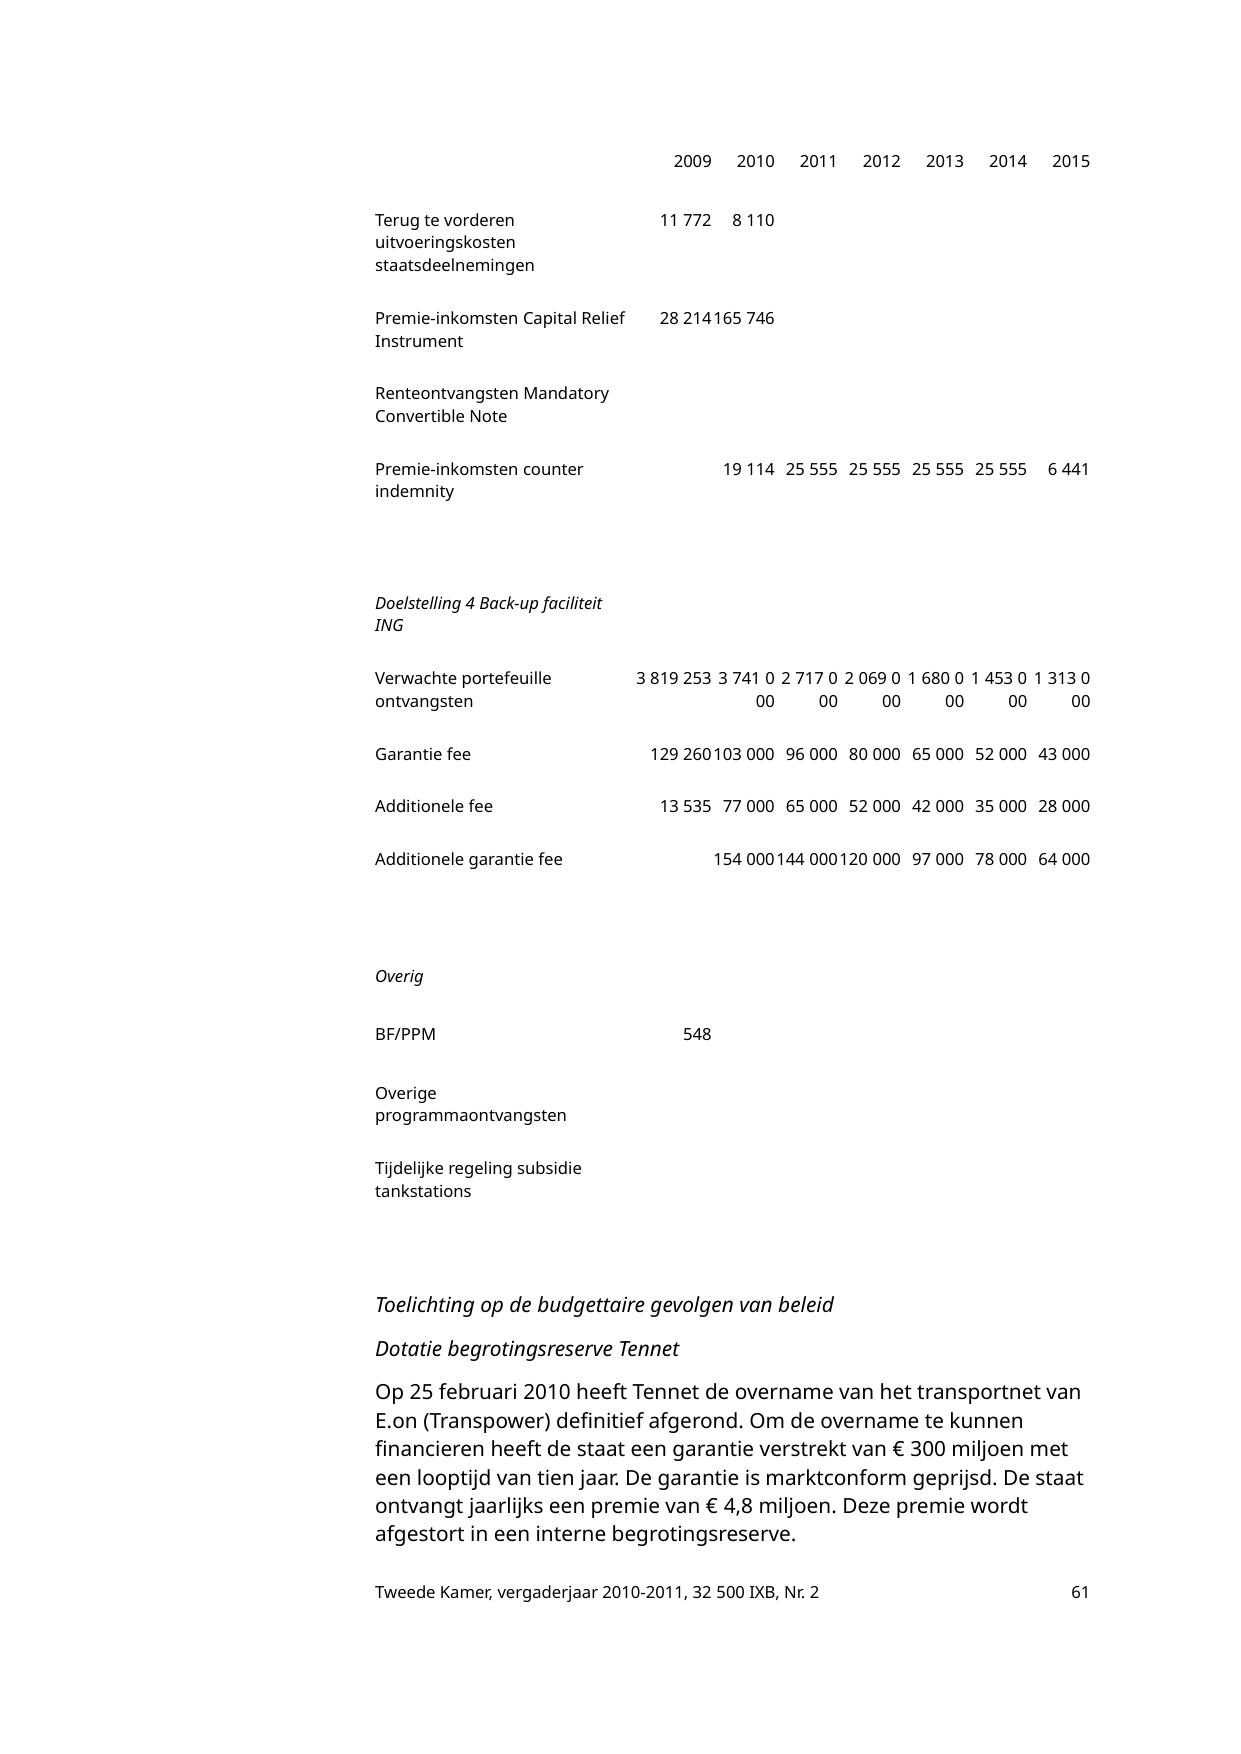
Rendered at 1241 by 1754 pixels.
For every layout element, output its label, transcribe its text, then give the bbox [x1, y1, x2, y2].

table_cell [964, 382, 1027, 457]
table_cell [775, 964, 838, 1023]
table_cell 2 069 000 [838, 667, 901, 742]
table_cell [711, 964, 774, 1023]
table_cell [627, 382, 711, 457]
table_header 2014 [964, 150, 1027, 208]
table_cell Tijdelijke regeling subsidie tankstations [375, 1157, 627, 1232]
table_cell [964, 906, 1027, 964]
table_cell [775, 591, 838, 667]
table_cell 52 000 [838, 795, 901, 847]
table_cell [901, 591, 964, 667]
table_cell [901, 307, 964, 382]
table_cell [775, 906, 838, 964]
table_cell 154 000 [711, 848, 774, 906]
table_cell Verwachte portefeuille ontvangsten [375, 667, 627, 742]
table_cell [901, 1157, 964, 1232]
table_cell 13 535 [627, 795, 711, 847]
table_cell [775, 533, 838, 591]
table_cell 2 717 000 [775, 667, 838, 742]
table_cell [375, 906, 627, 964]
table_cell [838, 209, 901, 307]
table_cell 96 000 [775, 742, 838, 795]
table_cell Doelstelling 4 Back-up faciliteit ING [375, 591, 627, 667]
table_cell [838, 533, 901, 591]
table_cell [964, 1081, 1027, 1157]
table_header 2010 [711, 150, 774, 208]
table_cell [838, 906, 901, 964]
table_cell [711, 1023, 774, 1081]
table_cell 65 000 [901, 742, 964, 795]
table_cell [1027, 591, 1090, 667]
table_cell [1027, 964, 1090, 1023]
table_cell [1027, 382, 1090, 457]
table_cell 19 114 [711, 458, 774, 533]
table_cell Garantie fee [375, 742, 627, 795]
table_cell 8 110 [711, 209, 774, 307]
table_cell [901, 964, 964, 1023]
table_cell 6 441 [1027, 458, 1090, 533]
table_cell [838, 1023, 901, 1081]
table_cell [775, 307, 838, 382]
table_cell [838, 964, 901, 1023]
table_cell [1027, 533, 1090, 591]
table_cell 25 555 [964, 458, 1027, 533]
table_cell 43 000 [1027, 742, 1090, 795]
text Dotatie begrotingsreserve Tennet [375, 1334, 1090, 1362]
table_cell [711, 533, 774, 591]
table_cell [1027, 209, 1090, 307]
table_cell 77 000 [711, 795, 774, 847]
table_cell [627, 591, 711, 667]
table_cell 78 000 [964, 848, 1027, 906]
table_cell [901, 906, 964, 964]
table_cell [627, 906, 711, 964]
table_cell [964, 209, 1027, 307]
table_cell 120 000 [838, 848, 901, 906]
table_cell Additionele garantie fee [375, 848, 627, 906]
table_cell [775, 382, 838, 457]
table_header 2013 [901, 150, 964, 208]
table_header 2009 [627, 150, 711, 208]
table_cell [627, 458, 711, 533]
table_cell Premie-inkomsten counter indemnity [375, 458, 627, 533]
table_cell 28 214 [627, 307, 711, 382]
table_cell Renteontvangsten Mandatory Convertible Note [375, 382, 627, 457]
table_cell [964, 1023, 1027, 1081]
table_cell [964, 1157, 1027, 1232]
table_cell 165 746 [711, 307, 774, 382]
text Toelichting op de budgettaire gevolgen van beleid [375, 1291, 1090, 1319]
table_cell [627, 533, 711, 591]
table_cell [627, 1157, 711, 1232]
table_cell [901, 1081, 964, 1157]
table_cell [375, 533, 627, 591]
table_cell [1027, 906, 1090, 964]
table_cell [1027, 1157, 1090, 1232]
table_cell 25 555 [838, 458, 901, 533]
table_cell 65 000 [775, 795, 838, 847]
table_cell [838, 591, 901, 667]
table_cell [964, 307, 1027, 382]
table_cell [901, 533, 964, 591]
table_cell Overig [375, 964, 627, 1023]
table_cell [838, 307, 901, 382]
table_cell [775, 1081, 838, 1157]
table_cell [838, 1081, 901, 1157]
table_cell 35 000 [964, 795, 1027, 847]
table_cell 1 313 000 [1027, 667, 1090, 742]
table_cell Premie-inkomsten Capital Relief Instrument [375, 307, 627, 382]
table_header [375, 150, 627, 208]
table_cell BF/PPM [375, 1023, 627, 1081]
table_cell [711, 1157, 774, 1232]
table_cell Terug te vorderen uitvoeringskosten staatsdeelnemingen [375, 209, 627, 307]
table_header 2011 [775, 150, 838, 208]
table_cell [775, 1157, 838, 1232]
table_cell [627, 1081, 711, 1157]
table_cell 97 000 [901, 848, 964, 906]
table_cell 52 000 [964, 742, 1027, 795]
table_cell [711, 591, 774, 667]
table_cell [1027, 307, 1090, 382]
table_header 2015 [1027, 150, 1090, 208]
table_cell 3 741 000 [711, 667, 774, 742]
table_cell [901, 382, 964, 457]
table_cell [1027, 1081, 1090, 1157]
table_cell [901, 1023, 964, 1081]
table_cell 548 [627, 1023, 711, 1081]
table_cell 25 555 [901, 458, 964, 533]
table_cell [838, 1157, 901, 1232]
table_cell 42 000 [901, 795, 964, 847]
table_cell [964, 964, 1027, 1023]
table_cell Additionele fee [375, 795, 627, 847]
table_cell [775, 1023, 838, 1081]
table_cell [838, 382, 901, 457]
table_cell 64 000 [1027, 848, 1090, 906]
table_cell Overige programmaontvangsten [375, 1081, 627, 1157]
table_cell 1 680 000 [901, 667, 964, 742]
table_cell [627, 848, 711, 906]
table_header 2012 [838, 150, 901, 208]
table_cell 1 453 000 [964, 667, 1027, 742]
table_cell 28 000 [1027, 795, 1090, 847]
table_cell [711, 906, 774, 964]
table_cell 11 772 [627, 209, 711, 307]
table_cell 103 000 [711, 742, 774, 795]
table_cell [711, 1081, 774, 1157]
table_cell 129 260 [627, 742, 711, 795]
table_cell [711, 382, 774, 457]
table_cell [964, 591, 1027, 667]
text Op 25 februari 2010 heeft Tennet de overname van het transportnet van E.on (Transpower) definitief afgerond. Om de overname te kunnen financieren heeft de staat een garantie verstrekt van € 300 miljoen met een looptijd van tien jaar. De garantie is marktconform geprijsd. De staat ontvangt jaarlijks een premie van € 4,8 miljoen. Deze premie wordt afgestort in een interne begrotingsreserve. [375, 1377, 1090, 1548]
table_cell 80 000 [838, 742, 901, 795]
table_cell [964, 533, 1027, 591]
table_cell [775, 209, 838, 307]
table_cell 144 000 [775, 848, 838, 906]
table_cell 3 819 253 [627, 667, 711, 742]
table_cell 25 555 [775, 458, 838, 533]
table_cell [1027, 1023, 1090, 1081]
table_cell [627, 964, 711, 1023]
table_cell [901, 209, 964, 307]
